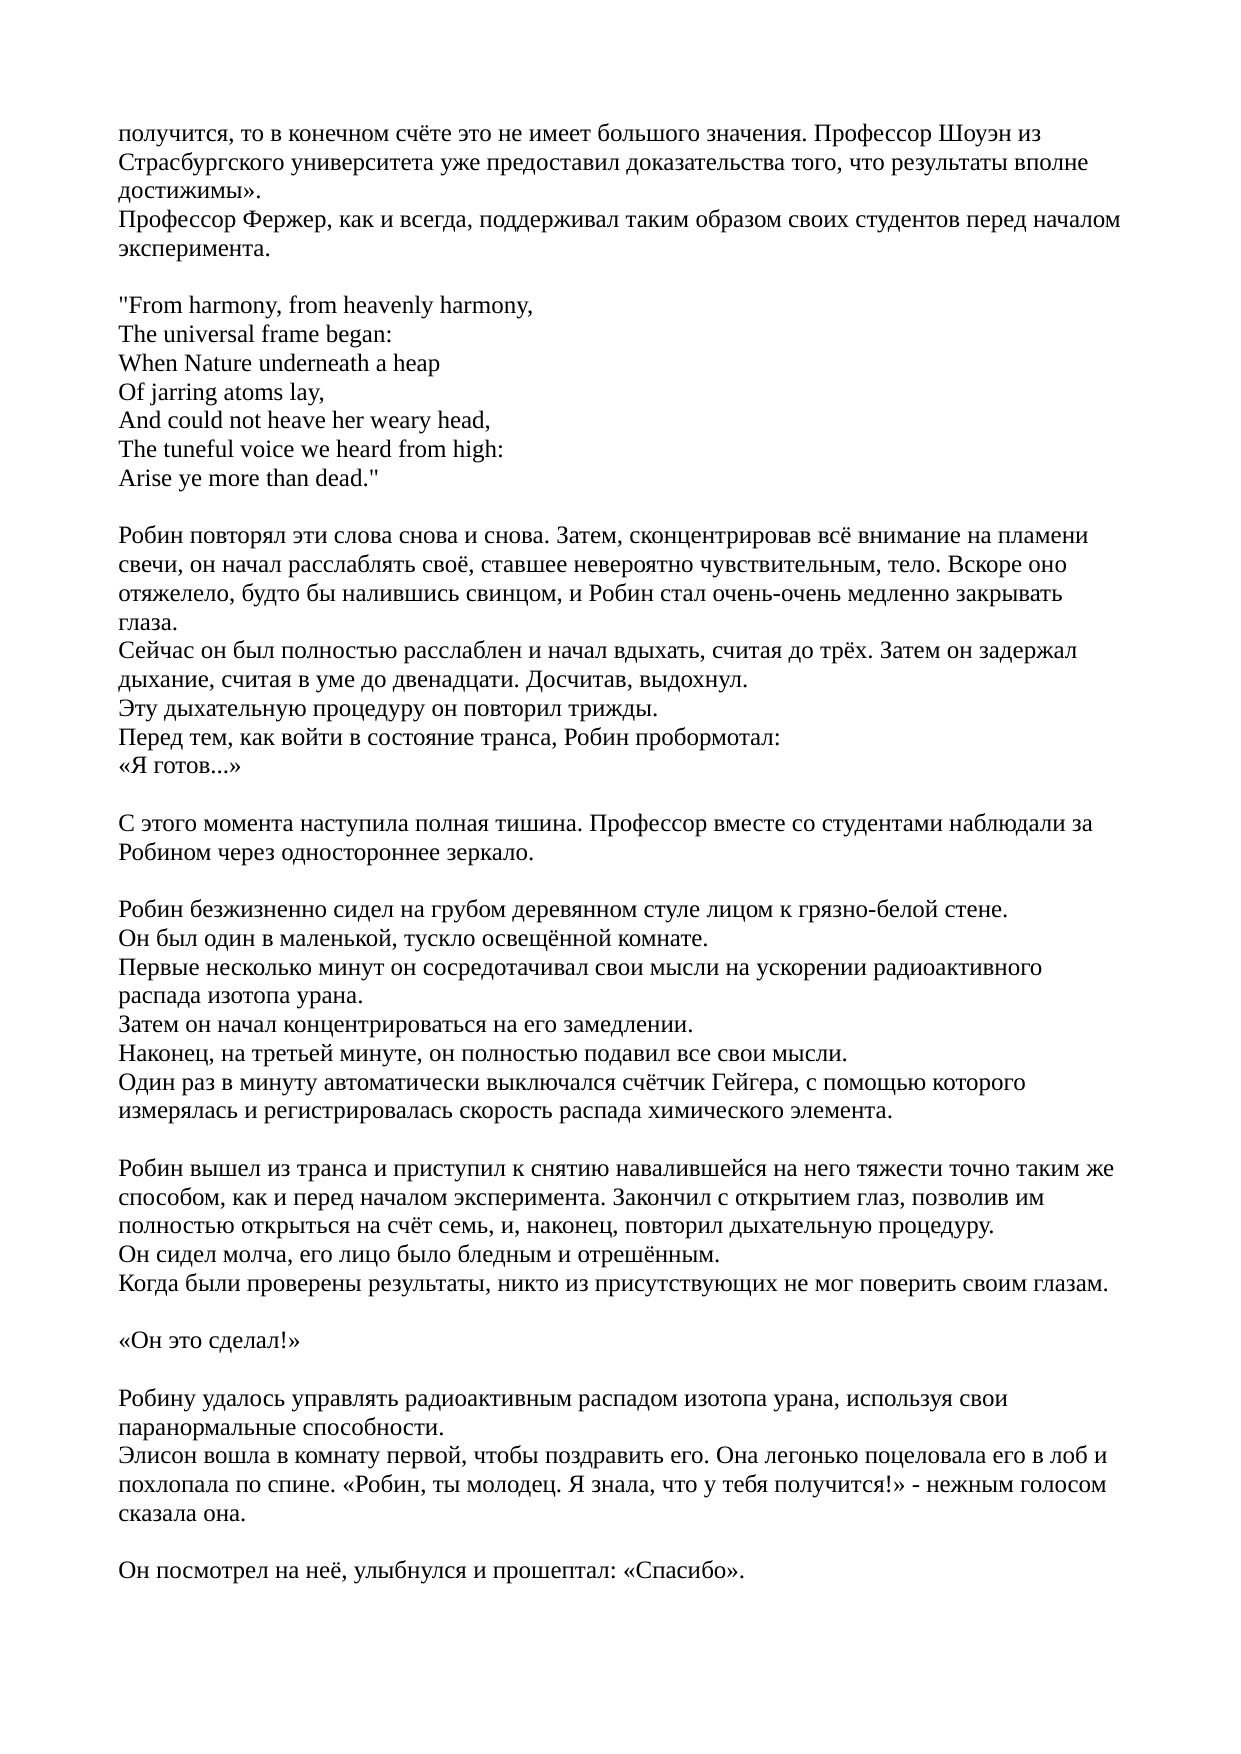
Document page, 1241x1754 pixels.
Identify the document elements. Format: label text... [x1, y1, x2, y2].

text «Он это сделал!» [118, 1326, 1122, 1354]
text Эту дыхательную процедуру он повторил трижды. [118, 693, 1122, 722]
text Наконец, на третьей минуте, он полностью подавил все свои мысли. [118, 1038, 1122, 1067]
text The universal frame began: [118, 319, 1122, 348]
text Робин повторял эти слова снова и снова. Затем, сконцентрировав всё внимание на пламени свечи, он начал расслаблять своё, ставшее невероятно чувствительным, тело. Вскоре оно отяжелело, будто бы налившись свинцом, и Робин стал очень-очень медленно закрывать глаза. [118, 521, 1122, 636]
text получится, то в конечном счёте это не имеет большого значения. Профессор Шоуэн из Страсбургского университета уже предоставил доказательства того, что результаты вполне достижимы». [118, 118, 1122, 204]
text Of jarring atoms lay, [118, 377, 1122, 406]
text Перед тем, как войти в состояние транса, Робин пробормотал: [118, 722, 1122, 751]
text Элисон вошла в комнату первой, чтобы поздравить его. Она легонько поцеловала его в лоб и похлопала по спине. «Робин, ты молодец. Я знала, что у тебя получится!» - нежным голосом сказала она. [118, 1441, 1122, 1527]
text С этого момента наступила полная тишина. Профессор вместе со студентами наблюдали за Робином через одностороннее зеркало. [118, 808, 1122, 866]
text Сейчас он был полностью расслаблен и начал вдыхать, считая до трёх. Затем он задержал дыхание, считая в уме до двенадцати. Досчитав, выдохнул. [118, 636, 1122, 693]
text "From harmony, from heavenly harmony, [118, 291, 1122, 319]
text The tuneful voice we heard from high: [118, 434, 1122, 463]
text Он посмотрел на неё, улыбнулся и прошептал: «Спасибо». [118, 1556, 1122, 1584]
text When Nature underneath a heap [118, 348, 1122, 377]
text Когда были проверены результаты, никто из присутствующих не мог поверить своим глазам. [118, 1268, 1122, 1297]
text Один раз в минуту автоматически выключался счётчик Гейгера, с помощью которого измерялась и регистрировалась скорость распада химического элемента. [118, 1067, 1122, 1124]
text And could not heave her weary head, [118, 406, 1122, 434]
text Профессор Фержер, как и всегда, поддерживал таким образом своих студентов перед началом эксперимента. [118, 204, 1122, 262]
text Робин безжизненно сидел на грубом деревянном стуле лицом к грязно-белой стене. [118, 894, 1122, 923]
text Робин вышел из транса и приступил к снятию навалившейся на него тяжести точно таким же способом, как и перед началом эксперимента. Закончил с открытием глаз, позволив им полностью открыться на счёт семь, и, наконец, повторил дыхательную процедуру. [118, 1153, 1122, 1239]
text «Я готов...» [118, 751, 1122, 779]
text Робину удалось управлять радиоактивным распадом изотопа урана, используя свои паранормальные способности. [118, 1383, 1122, 1441]
text Arise ye more than dead." [118, 463, 1122, 492]
text Затем он начал концентрироваться на его замедлении. [118, 1009, 1122, 1038]
text Он был один в маленькой, тускло освещённой комнате. [118, 923, 1122, 952]
text Первые несколько минут он сосредотачивал свои мысли на ускорении радиоактивного распада изотопа урана. [118, 952, 1122, 1009]
text Он сидел молча, его лицо было бледным и отрешённым. [118, 1239, 1122, 1268]
